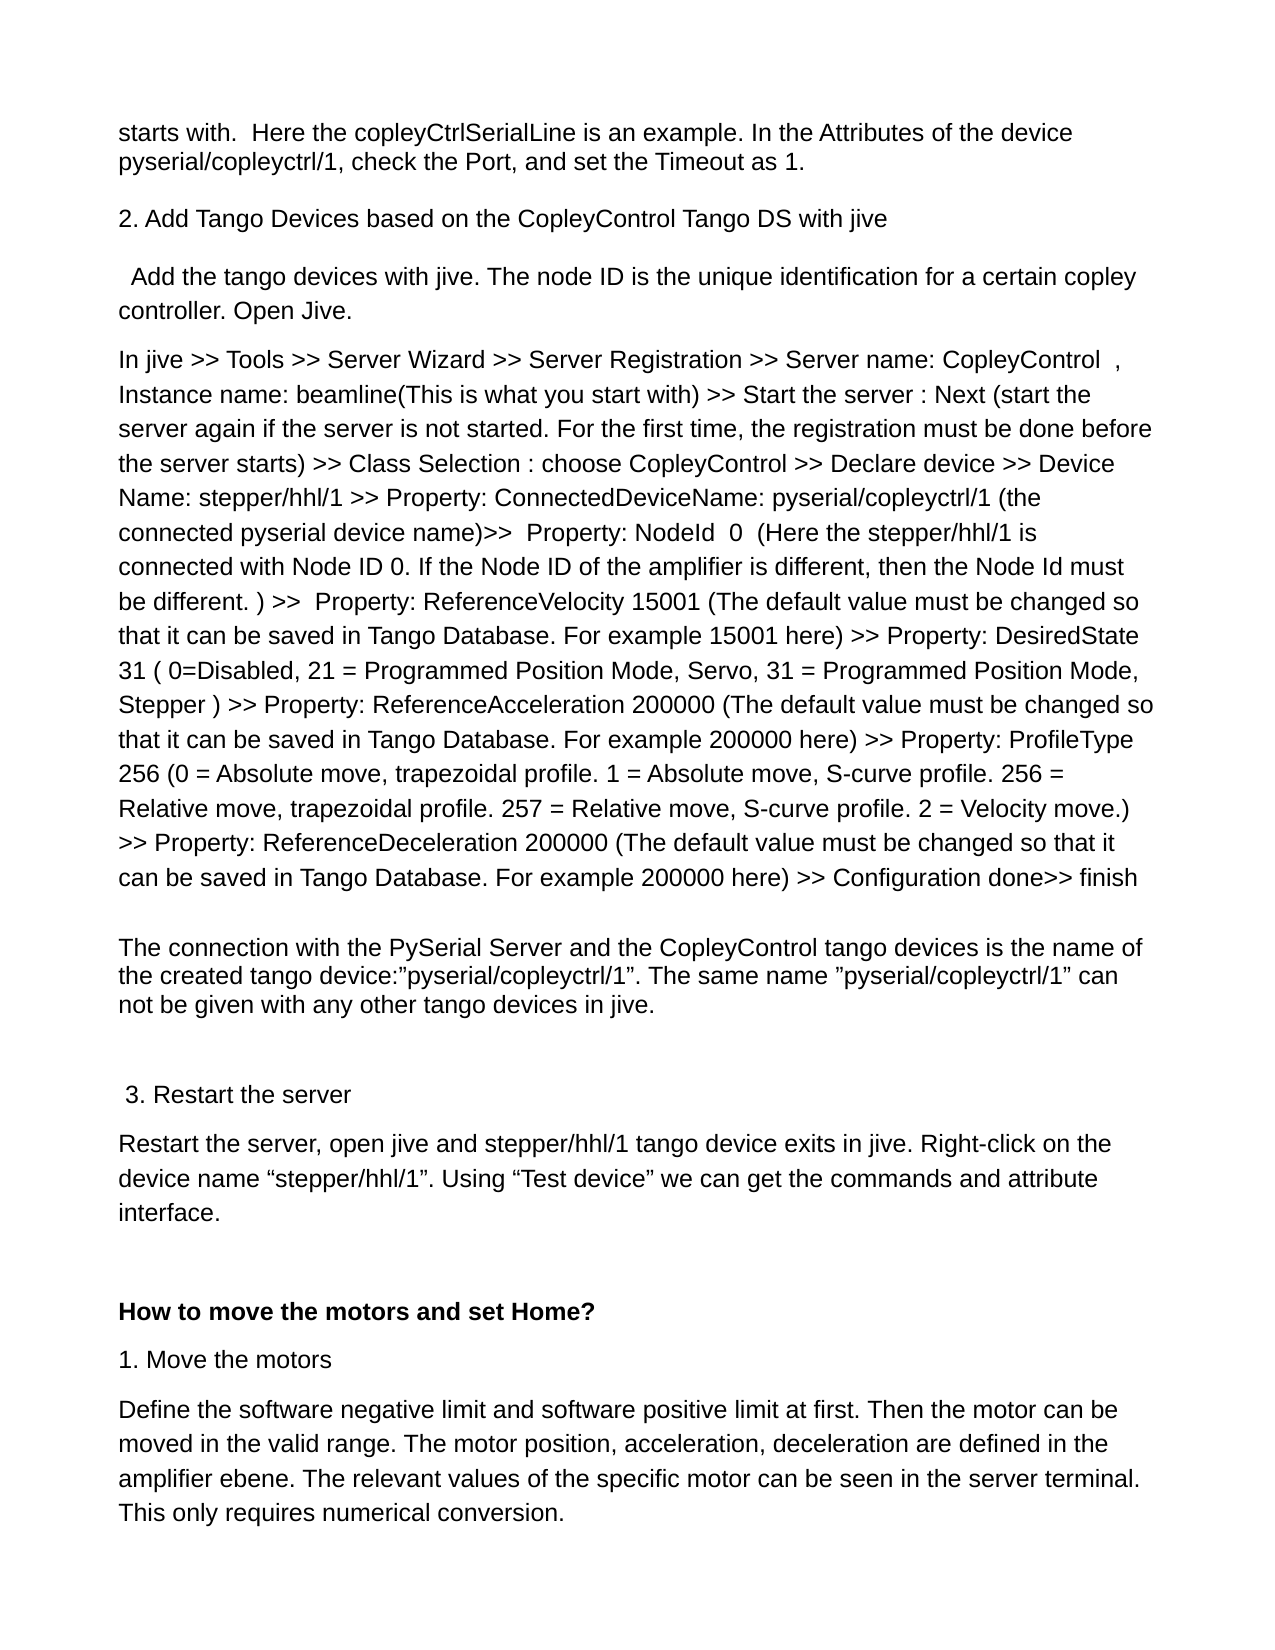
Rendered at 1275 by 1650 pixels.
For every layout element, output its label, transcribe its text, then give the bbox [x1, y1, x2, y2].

text In jive >> Tools >> Server Wizard >> Server Registration >> Server name: CopleyControl , Instance name: beamline(This is what you start with) >> Start the server : Next (start the server again if the server is not started. For the first time, the registration must be done before the server starts) >> Class Selection : choose CopleyControl >> Declare device >> Device Name: stepper/hhl/1 >> Property: ConnectedDeviceName: pyserial/copleyctrl/1 (the connected pyserial device name)>> Property: NodeId 0 (Here the stepper/hhl/1 is connected with Node ID 0. If the Node ID of the amplifier is different, then the Node Id must be different. ) >> Property: ReferenceVelocity 15001 (The default value must be changed so that it can be saved in Tango Database. For example 15001 here) >> Property: DesiredState 31 ( 0=Disabled, 21 = Programmed Position Mode, Servo, 31 = Programmed Position Mode, Stepper ) >> Property: ReferenceAcceleration 200000 (The default value must be changed so that it can be saved in Tango Database. For example 200000 here) >> Property: ProfileType 256 (0 = Absolute move, trapezoidal profile. 1 = Absolute move, S-curve profile. 256 = Relative move, trapezoidal profile. 257 = Relative move, S-curve profile. 2 = Velocity move.) >> Property: ReferenceDeceleration 200000 (The default value must be changed so that it can be saved in Tango Database. For example 200000 here) >> Configuration done>> finish [118, 345, 1157, 891]
subtitle The connection with the PySerial Server and the CopleyControl tango devices is the name of the created tango device:”pyserial/copleyctrl/1”. The same name ”pyserial/copleyctrl/1” can not be given with any other tango devices in jive. [118, 932, 1157, 1019]
text Define the software negative limit and software positive limit at first. Then the motor can be moved in the valid range. The motor position, acceleration, deceleration are defined in the amplifier ebene. The relevant values of the specific motor can be seen in the server terminal. This only requires numerical conversion. [118, 1394, 1157, 1527]
text 1. Move the motors [118, 1346, 1157, 1374]
text Add the tango devices with jive. The node ID is the unique identification for a certain copley controller. Open Jive. [118, 262, 1157, 325]
text 2. Add Tango Devices based on the CopleyControl Tango DS with jive [118, 204, 1157, 233]
text starts with. Here the copleyCtrlSerialLine is an example. In the Attributes of the device pyserial/copleyctrl/1, check the Port, and set the Timeout as 1. [118, 118, 1157, 176]
text Restart the server, open jive and stepper/hhl/1 tango device exits in jive. Right-click on the device name “stepper/hhl/1”. Using “Test device” we can get the commands and attribute interface. [118, 1129, 1157, 1227]
text 3. Restart the server [118, 1080, 1157, 1109]
text How to move the motors and set Home? [118, 1296, 1157, 1325]
